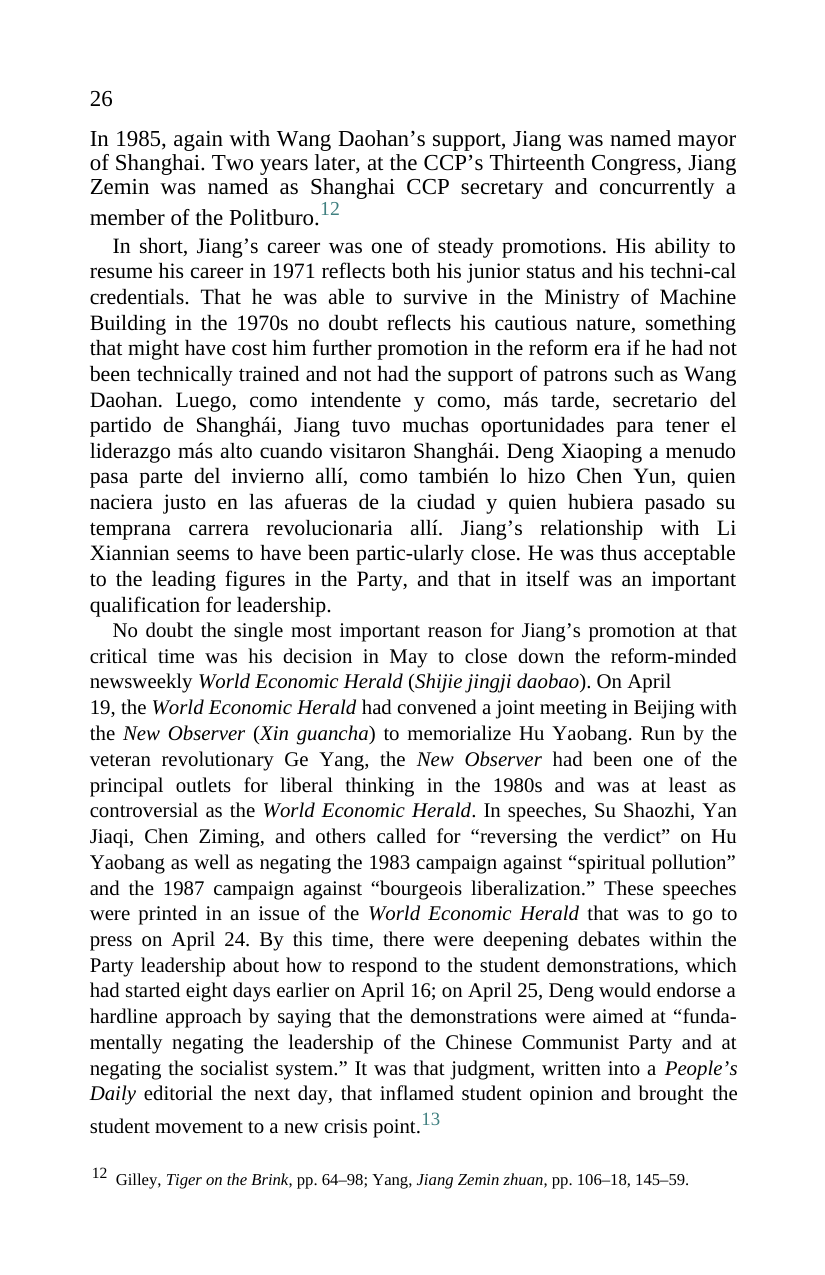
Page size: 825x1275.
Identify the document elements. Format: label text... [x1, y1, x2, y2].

text 26 [89, 84, 737, 111]
text 12 Gilley, Tiger on the Brink, pp. 64–98; Yang, Jiang Zemin zhuan, pp. 106–18, 145–59. [92, 1163, 737, 1191]
text No doubt the single most important reason for Jiang’s promotion at that critical time was his decision in May to close down the reform-minded newsweekly World Economic Herald (Shijie jingji daobao). On April [89, 618, 737, 693]
text In short, Jiang’s career was one of steady promotions. His ability to resume his career in 1971 reflects both his junior status and his techni-cal credentials. That he was able to survive in the Ministry of Machine Building in the 1970s no doubt reflects his cautious nature, something that might have cost him further promotion in the reform era if he had not been technically trained and not had the support of patrons such as Wang Daohan. Luego, como intendente y como, más tarde, secretario del partido de Shanghái, Jiang tuvo muchas oportunidades para tener el liderazgo más alto cuando visitaron Shanghái. Deng Xiaoping a menudo pasa parte del invierno allí, como también lo hizo Chen Yun, quien naciera justo en las afueras de la ciudad y quien hubiera pasado su temprana carrera revolucionaria allí. Jiang’s relationship with Li Xiannian seems to have been partic-ularly close. He was thus acceptable to the leading figures in the Party, and that in itself was an important qualification for leadership. [89, 233, 737, 617]
text 19, the World Economic Herald had convened a joint meeting in Beijing with the New Observer (Xin guancha) to memorialize Hu Yaobang. Run by the veteran revolutionary Ge Yang, the New Observer had been one of the principal outlets for liberal thinking in the 1980s and was at least as controversial as the World Economic Herald. In speeches, Su Shaozhi, Yan Jiaqi, Chen Ziming, and others called for “reversing the verdict” on Hu Yaobang as well as negating the 1983 campaign against “spiritual pollution” and the 1987 campaign against “bourgeois liberalization.” These speeches were printed in an issue of the World Economic Herald that was to go to press on April 24. By this time, there were deepening debates within the Party leadership about how to respond to the student demonstrations, which had started eight days earlier on April 16; on April 25, Deng would endorse a hardline approach by saying that the demonstrations were aimed at “funda-mentally negating the leadership of the Chinese Communist Party and at negating the socialist system.” It was that judgment, written into a People’s Daily editorial the next day, that inflamed student opinion and brought the student movement to a new crisis point.13 [89, 695, 737, 1140]
text In 1985, again with Wang Daohan’s support, Jiang was named mayor of Shanghai. Two years later, at the CCP’s Thirteenth Congress, Jiang Zemin was named as Shanghai CCP secretary and concurrently a member of the Politburo.12 [89, 127, 737, 233]
